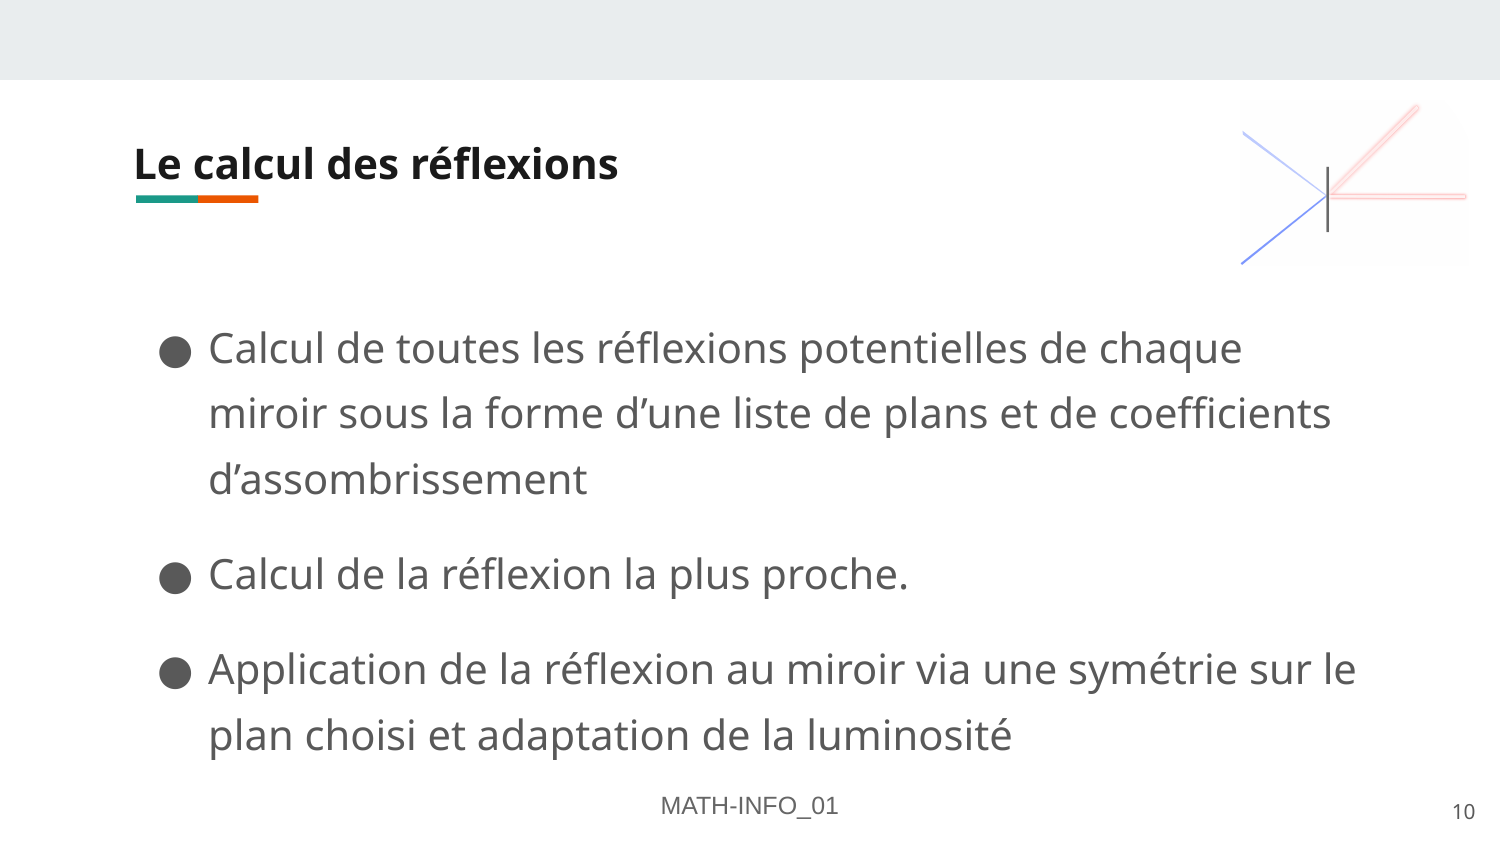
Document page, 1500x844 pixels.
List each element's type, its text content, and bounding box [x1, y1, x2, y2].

list Calcul de toutes les réflexions potentielles de chaque miroir sous la forme d’une liste de plans et de coefficients d’assombrissement Calcul de la réflexion la plus proche. Application de la réflexion au miroir via une symétrie sur le plan choisi et adaptation de la luminosité [118, 295, 1380, 785]
title Le calcul des réflexions [118, 118, 1240, 207]
text_box MATH-INFO_01 [645, 784, 855, 827]
picture [1240, 100, 1469, 266]
